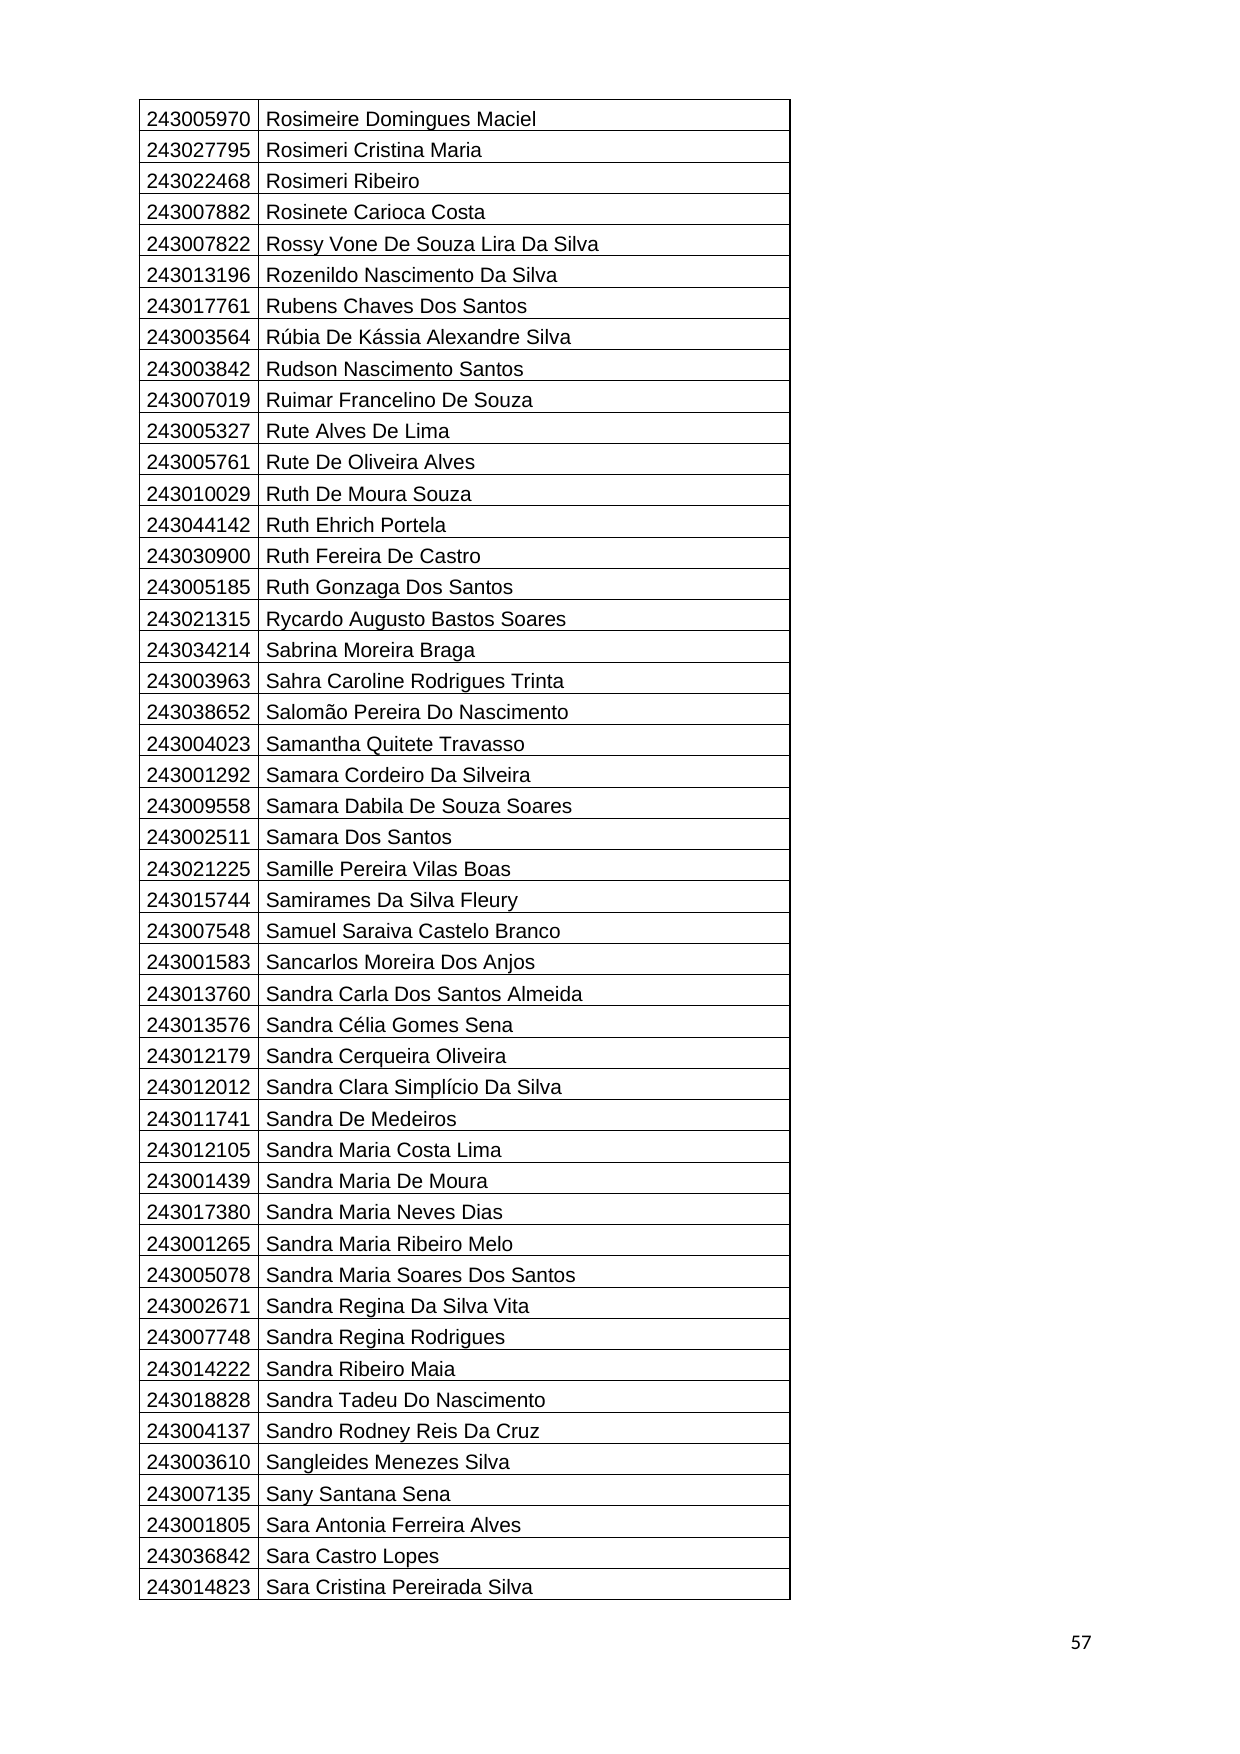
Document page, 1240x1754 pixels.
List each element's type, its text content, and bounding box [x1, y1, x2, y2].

table_cell Rosinete Carioca Costa [259, 194, 789, 224]
table_cell Ruth De Moura Souza [259, 475, 789, 505]
table_cell 243011741 [140, 1100, 258, 1130]
table_cell Sandra Cerqueira Oliveira [259, 1038, 789, 1068]
table_cell Samara Cordeiro Da Silveira [259, 756, 789, 787]
table_cell Sara Castro Lopes [259, 1538, 789, 1568]
table_cell 243005327 [140, 413, 258, 443]
table_cell Sancarlos Moreira Dos Anjos [259, 944, 789, 974]
table_cell Sandra Maria De Moura [259, 1163, 789, 1193]
table_cell 243014222 [140, 1350, 258, 1380]
table_cell 243003963 [140, 663, 258, 693]
table_cell Sabrina Moreira Braga [259, 631, 789, 662]
table_cell 243001439 [140, 1163, 258, 1193]
table_cell 243007822 [140, 225, 258, 255]
table_cell 243003842 [140, 350, 258, 380]
table_cell 243002511 [140, 819, 258, 849]
table_cell Salomão Pereira Do Nascimento [259, 694, 789, 724]
table_cell Sandro Rodney Reis Da Cruz [259, 1413, 789, 1443]
table_cell Rosimeri Cristina Maria [259, 131, 789, 162]
table_cell Rúbia De Kássia Alexandre Silva [259, 319, 789, 349]
table_cell 243013576 [140, 1006, 258, 1037]
table_cell 243027795 [140, 131, 258, 162]
table_cell Sandra Regina Da Silva Vita [259, 1288, 789, 1318]
table_cell Samara Dos Santos [259, 819, 789, 849]
table_cell Sandra Célia Gomes Sena [259, 1006, 789, 1037]
table_cell 243007882 [140, 194, 258, 224]
table_cell Sandra Ribeiro Maia [259, 1350, 789, 1380]
table_cell Samirames Da Silva Fleury [259, 881, 789, 912]
table_cell 243003610 [140, 1444, 258, 1474]
table_cell 243009558 [140, 788, 258, 818]
table_cell 243017380 [140, 1194, 258, 1224]
table_cell 243014823 [140, 1569, 258, 1599]
table_cell Rycardo Augusto Bastos Soares [259, 600, 789, 630]
table_cell Sandra Clara Simplício Da Silva [259, 1069, 789, 1099]
table_cell 243017761 [140, 288, 258, 318]
table_cell Rubens Chaves Dos Santos [259, 288, 789, 318]
table_cell Rudson Nascimento Santos [259, 350, 789, 380]
table_cell Sandra Carla Dos Santos Almeida [259, 975, 789, 1005]
table_cell 243004023 [140, 725, 258, 755]
table_cell 243038652 [140, 694, 258, 724]
table_cell 243001265 [140, 1225, 258, 1255]
table_cell Sangleides Menezes Silva [259, 1444, 789, 1474]
table_cell Rute Alves De Lima [259, 413, 789, 443]
table_cell Sandra De Medeiros [259, 1100, 789, 1130]
table_cell Sara Antonia Ferreira Alves [259, 1506, 789, 1537]
table_cell 243010029 [140, 475, 258, 505]
table_cell 243001292 [140, 756, 258, 787]
table_cell Ruth Fereira De Castro [259, 538, 789, 568]
table_cell Rozenildo Nascimento Da Silva [259, 256, 789, 287]
table_cell 243021225 [140, 850, 258, 880]
table_cell 243005185 [140, 569, 258, 599]
table_cell 243013760 [140, 975, 258, 1005]
table_cell 243021315 [140, 600, 258, 630]
table_cell Rosimeri Ribeiro [259, 163, 789, 193]
table_cell Sandra Regina Rodrigues [259, 1319, 789, 1349]
table_cell Samille Pereira Vilas Boas [259, 850, 789, 880]
table_cell Sandra Tadeu Do Nascimento [259, 1381, 789, 1412]
table_cell 243044142 [140, 506, 258, 537]
table_cell Samantha Quitete Travasso [259, 725, 789, 755]
table_cell 243001583 [140, 944, 258, 974]
table_cell Sara Cristina Pereirada Silva [259, 1569, 789, 1599]
table_cell Ruth Ehrich Portela [259, 506, 789, 537]
table_cell Sandra Maria Ribeiro Melo [259, 1225, 789, 1255]
table_cell 243005761 [140, 444, 258, 474]
table_cell 243015744 [140, 881, 258, 912]
table_cell 243007548 [140, 913, 258, 943]
table_cell Rute De Oliveira Alves [259, 444, 789, 474]
table_cell 243007135 [140, 1475, 258, 1505]
table_cell 243018828 [140, 1381, 258, 1412]
table_cell 243034214 [140, 631, 258, 662]
table_cell Sahra Caroline Rodrigues Trinta [259, 663, 789, 693]
table_cell 243013196 [140, 256, 258, 287]
table_cell Samara Dabila De Souza Soares [259, 788, 789, 818]
table_cell 243007748 [140, 1319, 258, 1349]
table_cell Sany Santana Sena [259, 1475, 789, 1505]
table_cell 243012012 [140, 1069, 258, 1099]
table_cell 243005078 [140, 1256, 258, 1287]
table_cell Rosimeire Domingues Maciel [259, 100, 789, 130]
table_cell Ruimar Francelino De Souza [259, 381, 789, 412]
table_cell 243022468 [140, 163, 258, 193]
table_cell Sandra Maria Soares Dos Santos [259, 1256, 789, 1287]
table_cell Sandra Maria Costa Lima [259, 1131, 789, 1162]
table_cell 243036842 [140, 1538, 258, 1568]
table_cell 243001805 [140, 1506, 258, 1537]
table_cell Samuel Saraiva Castelo Branco [259, 913, 789, 943]
table_cell 243005970 [140, 100, 258, 130]
table_cell 243030900 [140, 538, 258, 568]
table_cell Rossy Vone De Souza Lira Da Silva [259, 225, 789, 255]
table_cell 243004137 [140, 1413, 258, 1443]
table_cell Ruth Gonzaga Dos Santos [259, 569, 789, 599]
table_cell 243012105 [140, 1131, 258, 1162]
table_cell 243003564 [140, 319, 258, 349]
table_cell 243007019 [140, 381, 258, 412]
table_cell Sandra Maria Neves Dias [259, 1194, 789, 1224]
table_cell 243002671 [140, 1288, 258, 1318]
table_cell 243012179 [140, 1038, 258, 1068]
